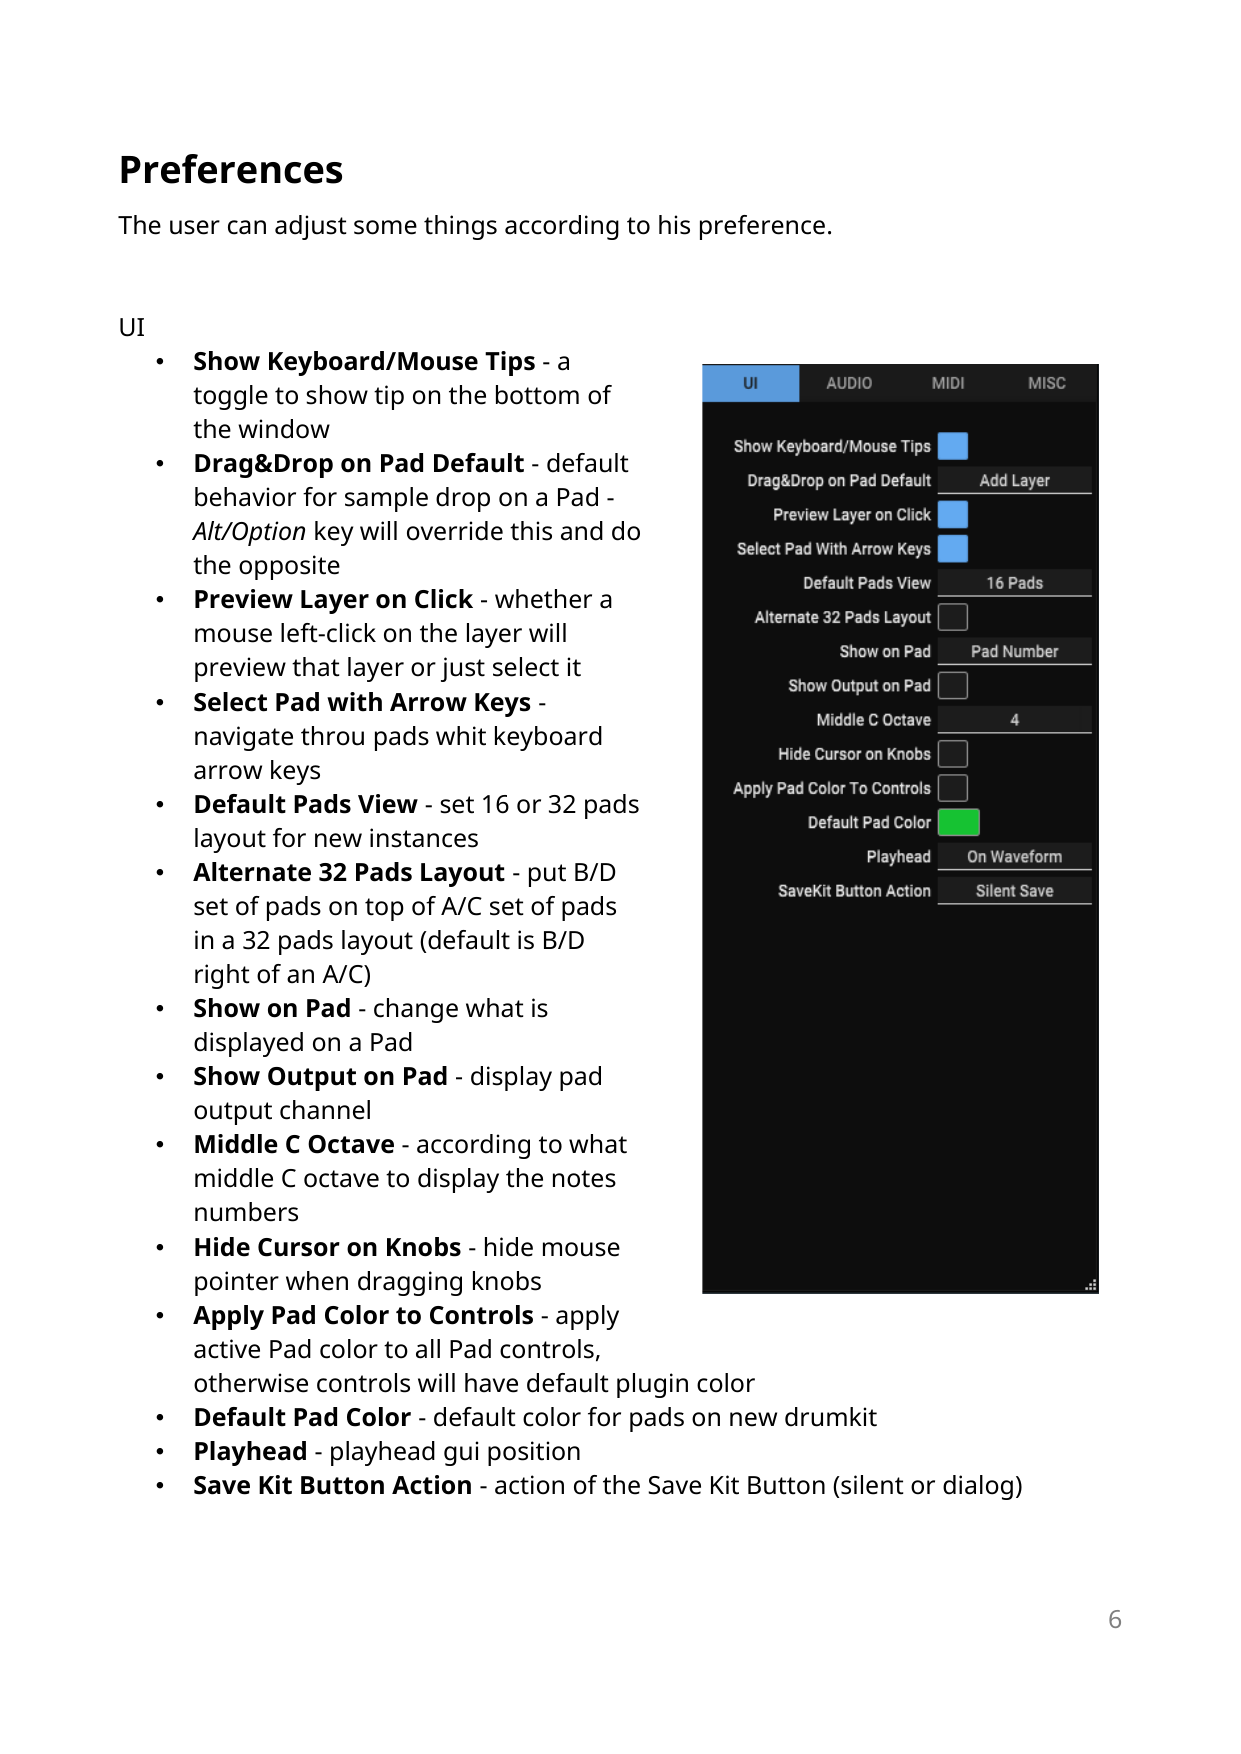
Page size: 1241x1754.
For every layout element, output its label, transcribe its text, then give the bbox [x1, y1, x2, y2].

list Hide Cursor on Knobs - hide mouse pointer when dragging knobs [156, 1229, 1122, 1297]
list [1099, 991, 1122, 1059]
picture [702, 364, 1099, 1294]
text The user can adjust some things according to his preference. [118, 207, 1122, 241]
list [1099, 582, 1122, 684]
list Alternate 32 Pads Layout - put B/D set of pads on top of A/C set of pads in a 32 pads layout (default is B/D right of an A/C) [156, 854, 702, 991]
list Drag&Drop on Pad Default - default behavior for sample drop on a Pad - Alt/Option key will override this and do the opposite [156, 446, 702, 582]
list Default Pad Color - default color for pads on new drumkit [156, 1399, 1122, 1433]
list [1099, 684, 1122, 786]
subtitle Preferences [118, 143, 1122, 195]
text UI [118, 309, 1122, 343]
list [1099, 1127, 1122, 1229]
list [1099, 446, 1122, 582]
list Save Kit Button Action - action of the Save Kit Button (silent or dialog) [156, 1468, 1122, 1502]
list [1099, 786, 1122, 854]
list Default Pads View - set 16 or 32 pads layout for new instances [156, 786, 702, 854]
list Show Output on Pad - display pad output channel [156, 1059, 702, 1127]
list [1099, 1059, 1122, 1127]
list Preview Layer on Click - whether a mouse left-click on the layer will preview that layer or just select it [156, 582, 702, 684]
list Middle C Octave - according to what middle C octave to display the notes numbers [156, 1127, 702, 1229]
list Show Keyboard/Mouse Tips - a toggle to show tip on the bottom of the window [156, 343, 1122, 446]
list [1099, 854, 1122, 991]
list Show on Pad - change what is displayed on a Pad [156, 991, 702, 1059]
list Apply Pad Color to Controls - apply active Pad color to all Pad controls, otherwise controls will have default plugin color [156, 1297, 1122, 1399]
list Playhead - playhead gui position [156, 1433, 1122, 1468]
list Select Pad with Arrow Keys - navigate throu pads whit keyboard arrow keys [156, 684, 702, 786]
